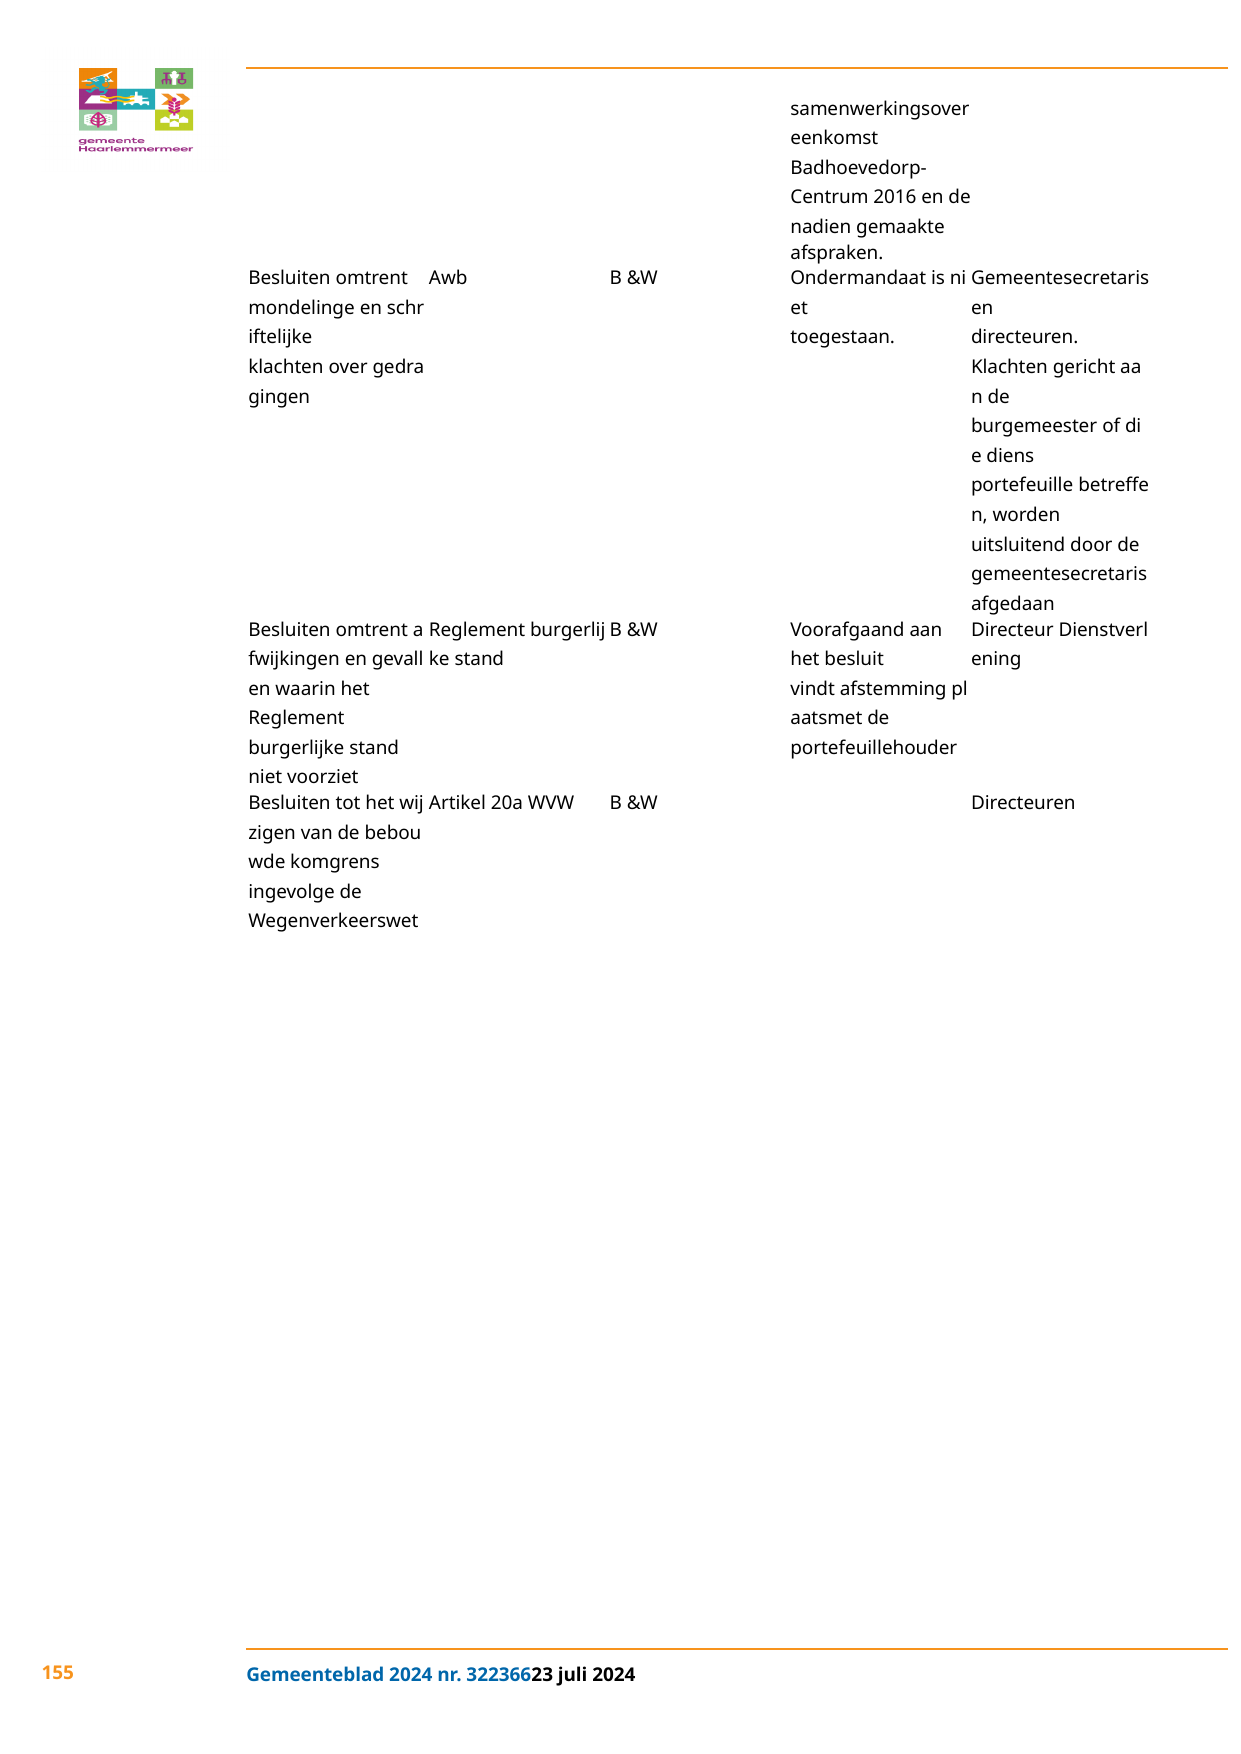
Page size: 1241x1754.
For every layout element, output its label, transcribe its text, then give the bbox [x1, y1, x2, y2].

table_cell Ondermandaat is niet toegestaan. [790, 265, 971, 616]
table_cell [248, 239, 429, 264]
table_cell Besluiten omtrent afwijkingen en gevallen waarin het Reglement burgerlijke stand niet voorziet [248, 616, 429, 789]
table_cell B &W [609, 789, 790, 933]
table_cell [248, 95, 429, 239]
table_cell B &W [609, 616, 790, 789]
table_cell Artikel 20a WVW [429, 789, 609, 933]
table_cell Reglement burgerlijke stand [429, 616, 609, 789]
table_cell [971, 95, 1152, 239]
table_cell Gemeentesecretaris en directeuren. Klachten gericht aan de burgemeester of die diens portefeuille betreffen, worden uitsluitend door de gemeentesecretaris afgedaan [971, 265, 1152, 616]
table_cell Besluiten tot het wijzigen van de bebouwde komgrens ingevolge de Wegenverkeerswet [248, 789, 429, 933]
table_cell [429, 95, 609, 239]
table_cell [429, 239, 609, 264]
picture [41, 47, 231, 172]
table_cell Directeuren [971, 789, 1152, 933]
table_cell Besluiten omtrent mondelinge en schriftelijke klachten over gedragingen [248, 265, 429, 616]
table_cell Awb [429, 265, 609, 616]
table_cell [609, 239, 790, 264]
table_cell Voorafgaand aan het besluit vindt afstemming plaatsmet de portefeuillehouder [790, 616, 971, 789]
table_cell [790, 789, 971, 933]
table_cell samenwerkingsovereenkomst Badhoevedorp-Centrum 2016 en de nadien gemaakte [790, 95, 971, 239]
table_cell afspraken. [790, 239, 971, 264]
table_cell Directeur Dienstverlening [971, 616, 1152, 789]
table_cell [609, 95, 790, 239]
table_cell B &W [609, 265, 790, 616]
table_cell [971, 239, 1152, 264]
